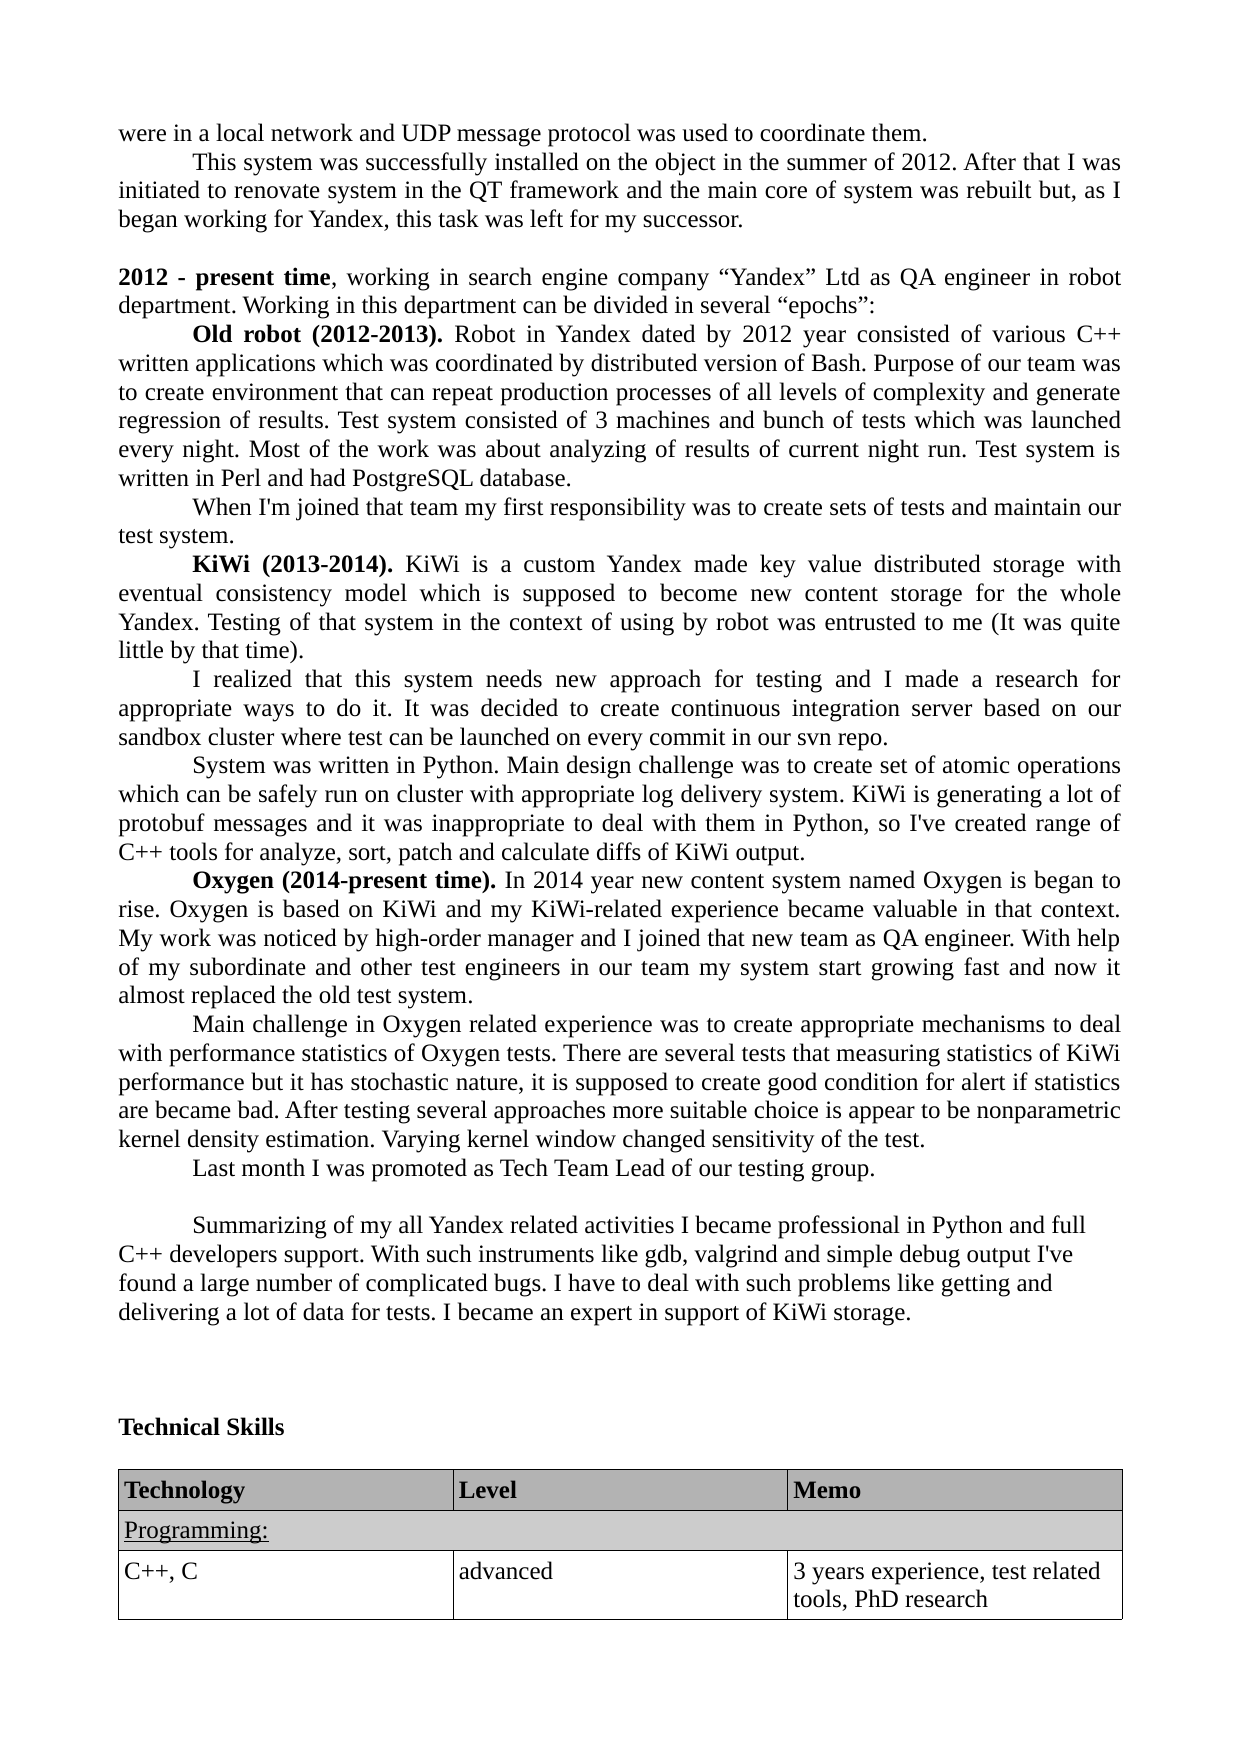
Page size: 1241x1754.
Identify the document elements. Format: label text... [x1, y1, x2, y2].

table_header Level [454, 1470, 787, 1510]
text Technical Skills [118, 1412, 1122, 1441]
text were in a local network and UDP message protocol was used to coordinate them. [118, 118, 1122, 147]
table_cell C++, C [119, 1551, 453, 1619]
text Last month I was promoted as Tech Team Lead of our testing group. [118, 1153, 1122, 1182]
text I realized that this system needs new approach for testing and I made a research for appropriate ways to do it. It was decided to create continuous integration server based on our sandbox cluster where test can be launched on every commit in our svn repo. [118, 664, 1122, 751]
text Oxygen (2014-present time). In 2014 year new content system named Oxygen is began to rise. Oxygen is based on KiWi and my KiWi-related experience became valuable in that context. My work was noticed by high-order manager and I joined that new team as QA engineer. With help of my subordinate and other test engineers in our team my system start growing fast and now it almost replaced the old test system. [118, 866, 1122, 1009]
table_header Memo [788, 1470, 1122, 1510]
text When I'm joined that team my first responsibility was to create sets of tests and maintain our test system. [118, 492, 1122, 549]
text System was written in Python. Main design challenge was to create set of atomic operations which can be safely run on cluster with appropriate log delivery system. KiWi is generating a lot of protobuf messages and it was inappropriate to deal with them in Python, so I've created range of C++ tools for analyze, sort, patch and calculate diffs of KiWi output. [118, 751, 1122, 866]
text Old robot (2012-2013). Robot in Yandex dated by 2012 year consisted of various C++ written applications which was coordinated by distributed version of Bash. Purpose of our team was to create environment that can repeat production processes of all levels of complexity and generate regression of results. Test system consisted of 3 machines and bunch of tests which was launched every night. Most of the work was about analyzing of results of current night run. Test system is written in Perl and had PostgreSQL database. [118, 319, 1122, 492]
text 2012 - present time, working in search engine company “Yandex” Ltd as QA engineer in robot department. Working in this department can be divided in several “epochs”: [118, 262, 1122, 319]
text Main challenge in Oxygen related experience was to create appropriate mechanisms to deal with performance statistics of Oxygen tests. There are several tests that measuring statistics of KiWi performance but it has stochastic nature, it is supposed to create good condition for alert if statistics are became bad. After testing several approaches more suitable choice is appear to be nonparametric kernel density estimation. Varying kernel window changed sensitivity of the test. [118, 1009, 1122, 1153]
table_header Technology [119, 1470, 453, 1510]
text This system was successfully installed on the object in the summer of 2012. After that I was initiated to renovate system in the QT framework and the main core of system was rebuilt but, as I began working for Yandex, this task was left for my successor. [118, 147, 1122, 233]
text KiWi (2013-2014). KiWi is a custom Yandex made key value distributed storage with eventual consistency model which is supposed to become new content storage for the whole Yandex. Testing of that system in the context of using by robot was entrusted to me (It was quite little by that time). [118, 549, 1122, 664]
table_cell 3 years experience, test related tools, PhD research [788, 1551, 1122, 1619]
text Summarizing of my all Yandex related activities I became professional in Python and full C++ developers support. With such instruments like gdb, valgrind and simple debug output I've found a large number of complicated bugs. I have to deal with such problems like getting and delivering a lot of data for tests. I became an expert in support of KiWi storage. [118, 1211, 1122, 1326]
table_cell Programming: [119, 1511, 1122, 1550]
table_cell advanced [454, 1551, 787, 1619]
